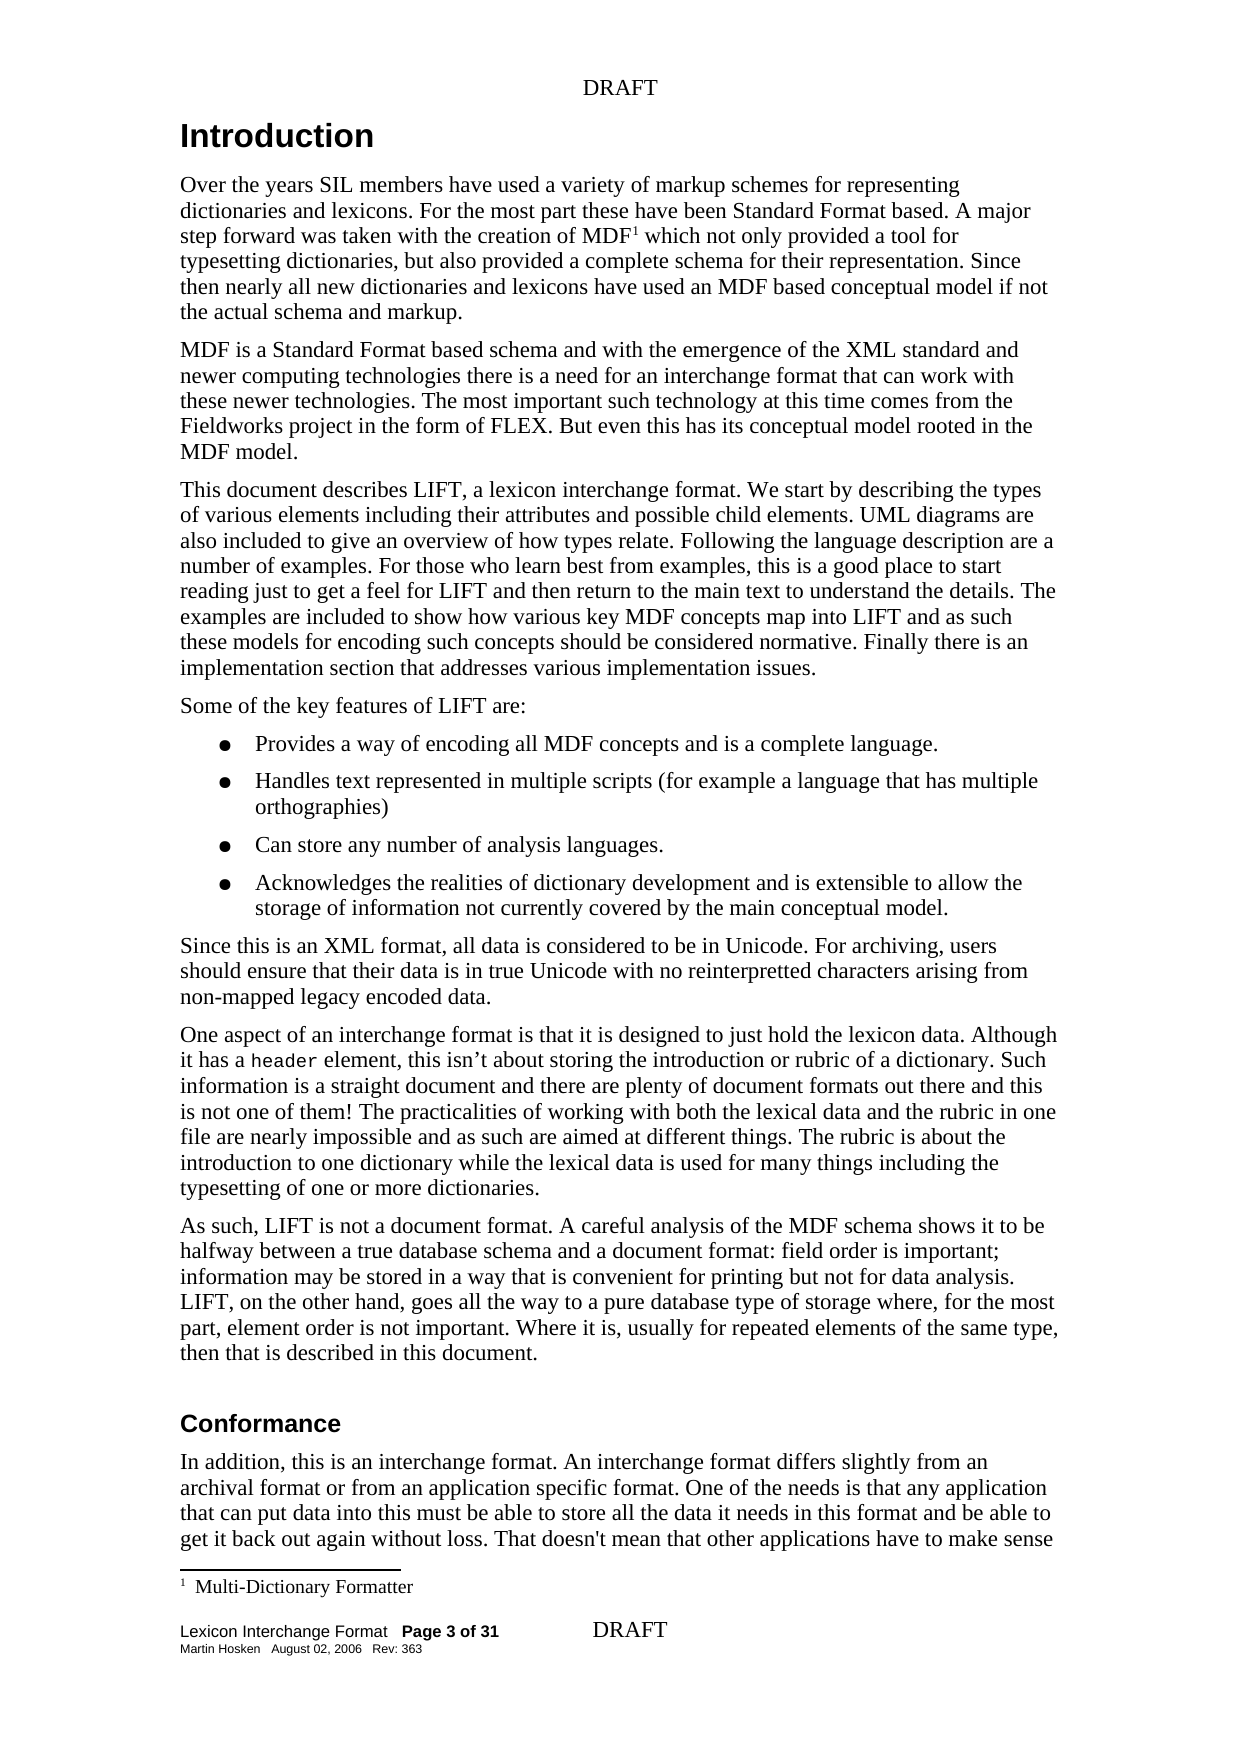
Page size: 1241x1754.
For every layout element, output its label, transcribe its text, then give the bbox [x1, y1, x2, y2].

text As such, LIFT is not a document format. A careful analysis of the MDF schema shows it to be halfway between a true database schema and a document format: field order is important; information may be stored in a way that is convenient for printing but not for data analysis. LIFT, on the other hand, goes all the way to a pure database type of storage where, for the most part, element order is not important. Where it is, usually for repeated elements of the same type, then that is described in this document. [180, 1213, 1061, 1365]
text Some of the key features of LIFT are: [180, 693, 1061, 718]
text One aspect of an interchange format is that it is designed to just hold the lexicon data. Although it has a header element, this isn’t about storing the introduction or rubric of a dictionary. Such information is a straight document and there are plenty of document formats out there and this is not one of them! The practicalities of working with both the lexical data and the rubric in one file are nearly impossible and as such are aimed at different things. The rubric is about the introduction to one dictionary while the lexical data is used for many things including the typesetting of one or more dictionaries. [180, 1022, 1061, 1200]
subtitle Conformance [180, 1409, 1061, 1437]
text This document describes LIFT, a lexicon interchange format. We start by describing the types of various elements including their attributes and possible child elements. UML diagrams are also included to give an overview of how types relate. Following the language description are a number of examples. For those who learn best from examples, this is a good place to start reading just to get a feel for LIFT and then return to the main text to understand the details. The examples are included to show how various key MDF concepts map into LIFT and as such these models for encoding such concepts should be considered normative. Finally there is an implementation section that addresses various implementation issues. [180, 477, 1061, 680]
list Acknowledges the realities of dictionary development and is extensible to allow the storage of information not currently covered by the main conceptual model. [217, 870, 1061, 921]
text Since this is an XML format, all data is considered to be in Unicode. For archiving, users should ensure that their data is in true Unicode with no reinterpretted characters arising from non-mapped legacy encoded data. [180, 933, 1061, 1009]
text Over the years SIL members have used a variety of markup schemes for representing dictionaries and lexicons. For the most part these have been Standard Format based. A major step forward was taken with the creation of MDF which not only provided a tool for typesetting dictionaries, but also provided a complete schema for their representation. Since then nearly all new dictionaries and lexicons have used an MDF based conceptual model if not the actual schema and markup. [180, 172, 1061, 325]
text In addition, this is an interchange format. An interchange format differs slightly from an archival format or from an application specific format. One of the needs is that any application that can put data into this must be able to store all the data it needs in this format and be able to get it back out again without loss. That doesn't mean that other applications have to make sense [180, 1449, 1061, 1551]
text MDF is a Standard Format based schema and with the emergence of the XML standard and newer computing technologies there is a need for an interchange format that can work with these newer technologies. The most important such technology at this time comes from the Fieldworks project in the form of FLEX. But even this has its conceptual model rooted in the MDF model. [180, 337, 1061, 464]
list Provides a way of encoding all MDF concepts and is a complete language. [217, 731, 1061, 756]
list Handles text represented in multiple scripts (for example a language that has multiple orthographies) [217, 768, 1061, 819]
subtitle Introduction [180, 117, 1061, 154]
text Multi-Dictionary Formatter [180, 1576, 1061, 1598]
list Can store any number of analysis languages. [217, 832, 1061, 857]
